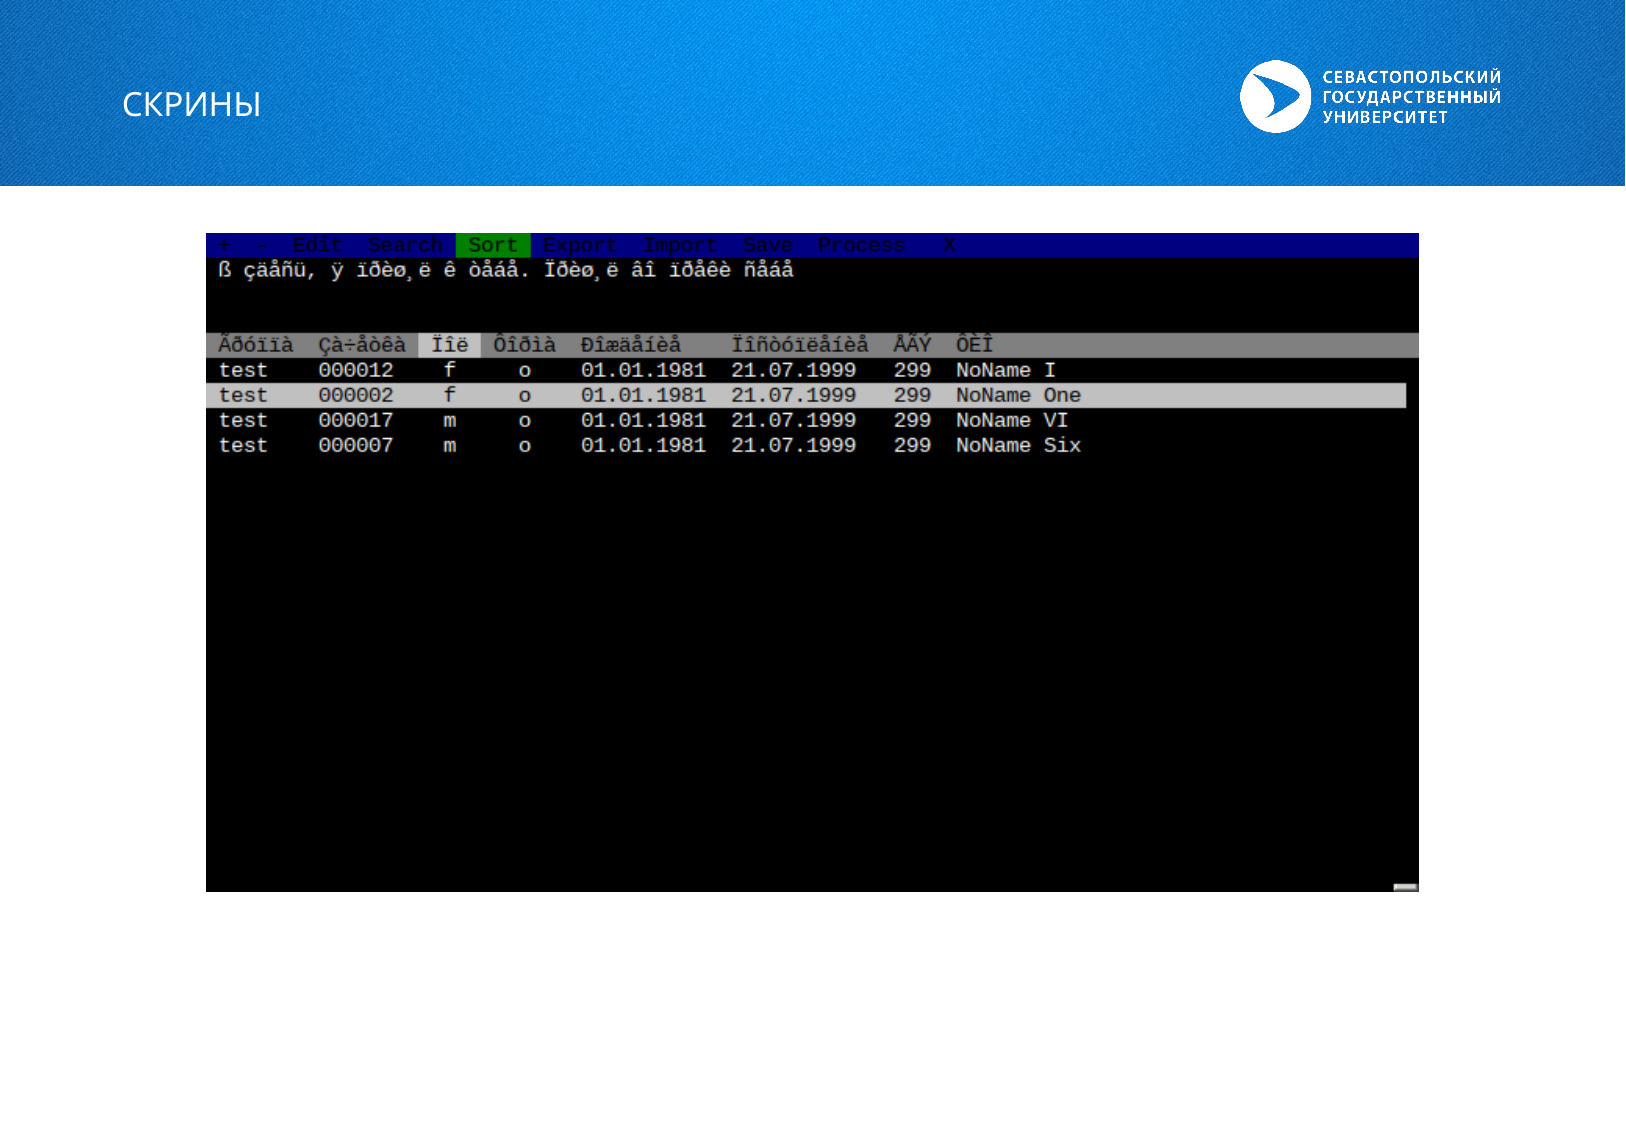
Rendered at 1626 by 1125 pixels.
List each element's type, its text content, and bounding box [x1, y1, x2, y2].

text_box СКРИНЫ [107, 80, 1012, 131]
picture [0, 0, 1625, 186]
picture [206, 233, 1419, 892]
